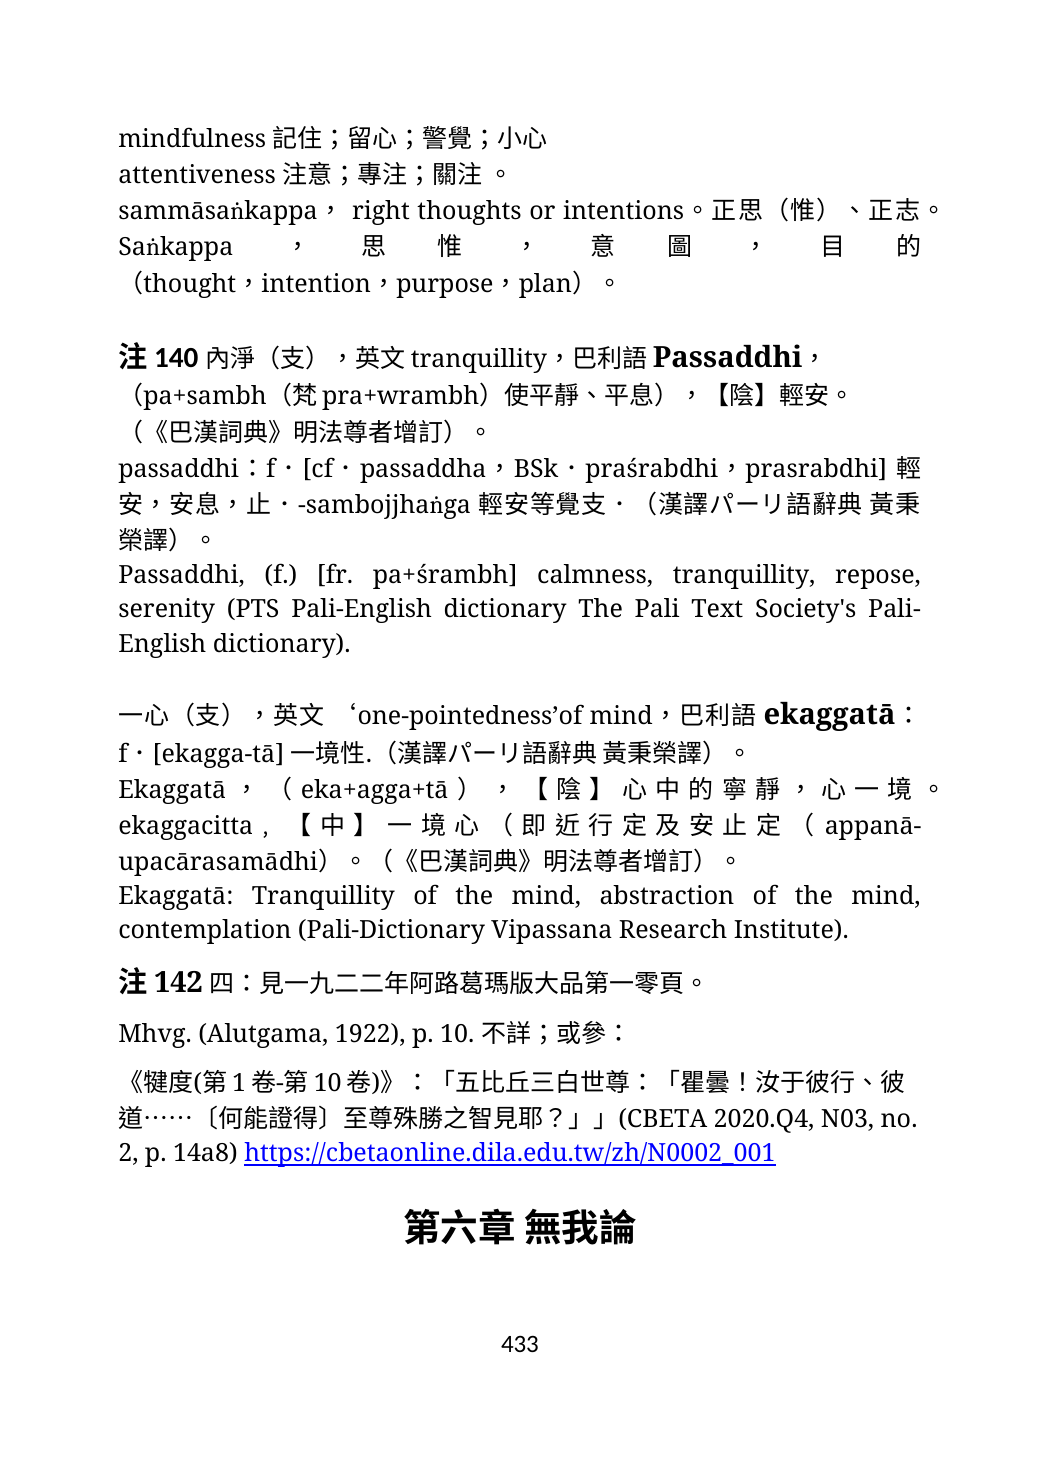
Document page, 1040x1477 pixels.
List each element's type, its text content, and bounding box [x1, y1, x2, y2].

text sammāsaṅkappa， right thoughts or intentions。正思（惟）、正志。Saṅkappa，思惟，意圖，目的（thought，intention，purpose，plan）。 [118, 191, 921, 299]
text 《犍度(第1卷-第10卷)》：「五比丘三白世尊：「瞿曇！汝于彼行、彼道……〔何能證得〕至尊殊勝之智見耶？」」(CBETA 2020.Q4, N03, no. 2, p. 14a8) https://cbetaonline.dila.edu.tw/zh/N0002_001 [118, 1062, 921, 1169]
text 注 142 四：見一九二二年阿路葛瑪版大品第一零頁。 [118, 959, 921, 1001]
text 注 140 內淨（支），英文 tranquillity，巴利語 Passaddhi，（pa+sambh（梵pra+wrambh）使平靜、平息），【陰】輕安。（《巴漢詞典》明法尊者增訂）。 [118, 333, 921, 448]
subtitle 第六章 無我論 [118, 1198, 921, 1252]
text passaddhi：f．[cf．passaddha，BSk．praśrabdhi，prasrabdhi] 輕安，安息，止．-sambojjhaṅga 輕安等覺支．（漢譯パーリ語辭典 黃秉榮譯）。 [118, 448, 921, 557]
text mindfulness 記住；留心；警覺；小心 [118, 118, 921, 154]
text Ekaggatā，（eka+agga+tā），【陰】心中的寧靜，心一境。ekaggacitta﹐【中】一境心（即近行定及安止定（appanā-upacārasamādhi）。（《巴漢詞典》明法尊者增訂）。 [118, 769, 921, 878]
text Mhvg. (Alutgama, 1922), p. 10. 不詳；或參： [118, 1013, 921, 1050]
text Passaddhi, (f.) [fr. pa+śrambh] calmness, tranquillity, repose, serenity (PTS Pali-English dictionary The Pali Text Society's Pali-English dictionary). [118, 557, 921, 659]
text attentiveness 注意；專注；關注 。 [118, 154, 921, 191]
text Ekaggatā: Tranquillity of the mind, abstraction of the mind, contemplation (Pali-Dictionary Vipassana Research Institute). [118, 878, 921, 946]
text 一心（支），英文 ‘one-pointedness’of mind，巴利語 ekaggatā：f．[ekagga-tā] 一境性.（漢譯パーリ語辭典 黃秉榮譯）。 [118, 693, 921, 769]
